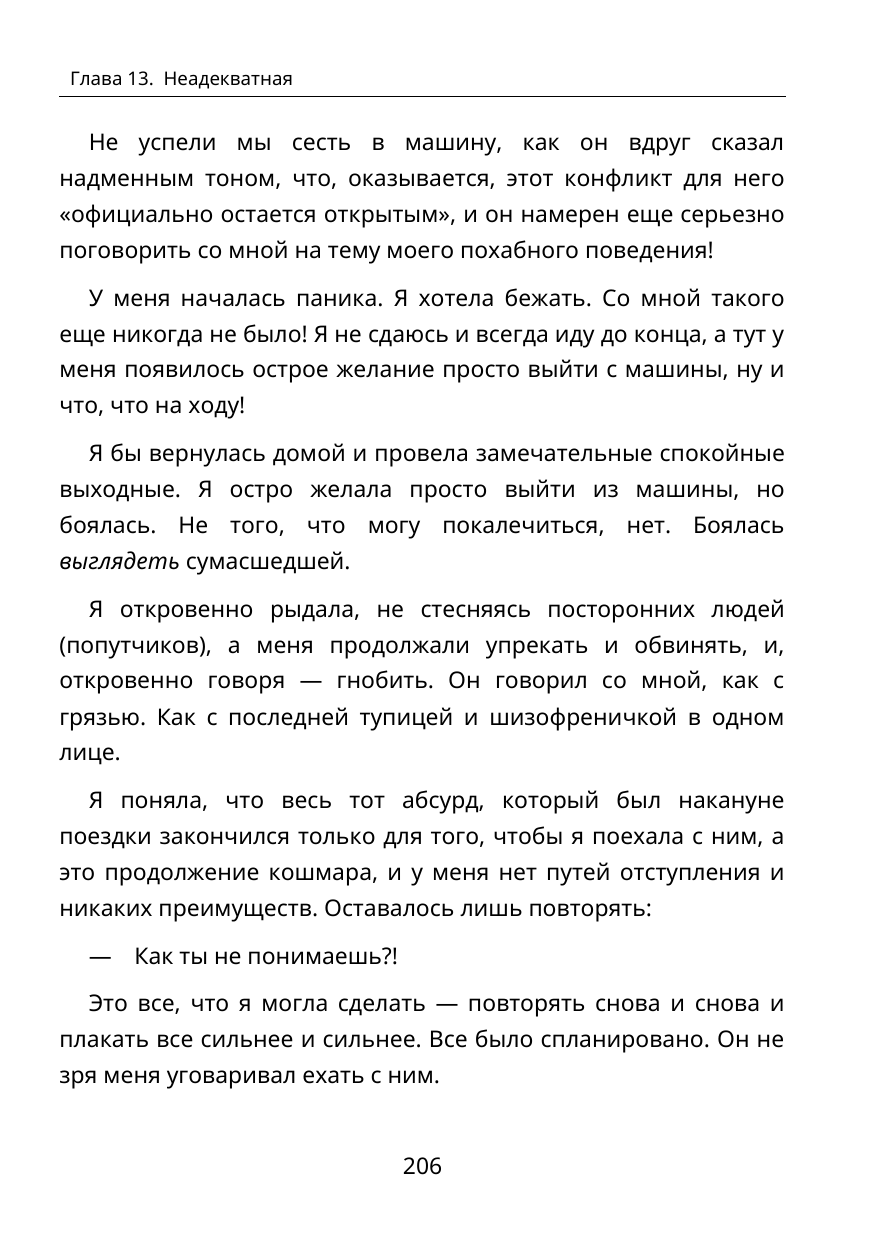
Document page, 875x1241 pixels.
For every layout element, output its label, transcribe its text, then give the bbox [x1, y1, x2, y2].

text Не успели мы сесть в машину, как он вдруг сказал надменным тоном, что, оказывается, этот конфликт для него «официально остается открытым», и он намерен еще серьезно поговорить со мной на тему моего похабного поведения! [59, 126, 786, 265]
text Я откровенно рыдала, не стесняясь посторонних людей (попутчиков), а меня продолжали упрекать и обвинять, и, откровенно говоря — гнобить. Он говорил со мной, как с грязью. Как с последней тупицей и шизофреничкой в одном лице. [59, 593, 786, 768]
text Я бы вернулась домой и провела замечательные спокойные выходные. Я остро желала просто выйти из машины, но боялась. Не того, что могу покалечиться, нет. Боялась выглядеть сумасшедшей. [59, 437, 786, 576]
text Это все, что я могла сделать — повторять снова и снова и плакать все сильнее и сильнее. Все было спланировано. Он не зря меня уговаривал ехать с ним. [59, 987, 786, 1090]
text У меня началась паника. Я хотела бежать. Со мной такого еще никогда не было! Я не сдаюсь и всегда иду до конца, а тут у меня появилось острое желание просто выйти с машины, ну и что, что на ходу! [59, 282, 786, 421]
text Я поняла, что весь тот абсурд, который был накануне поездки закончился только для того, чтобы я поехала с ним, а это продолжение кошмара, и у меня нет путей отступления и никаких преимуществ. Оставалось лишь повторять: [59, 784, 786, 923]
list Как ты не понимаешь?! [59, 939, 786, 971]
